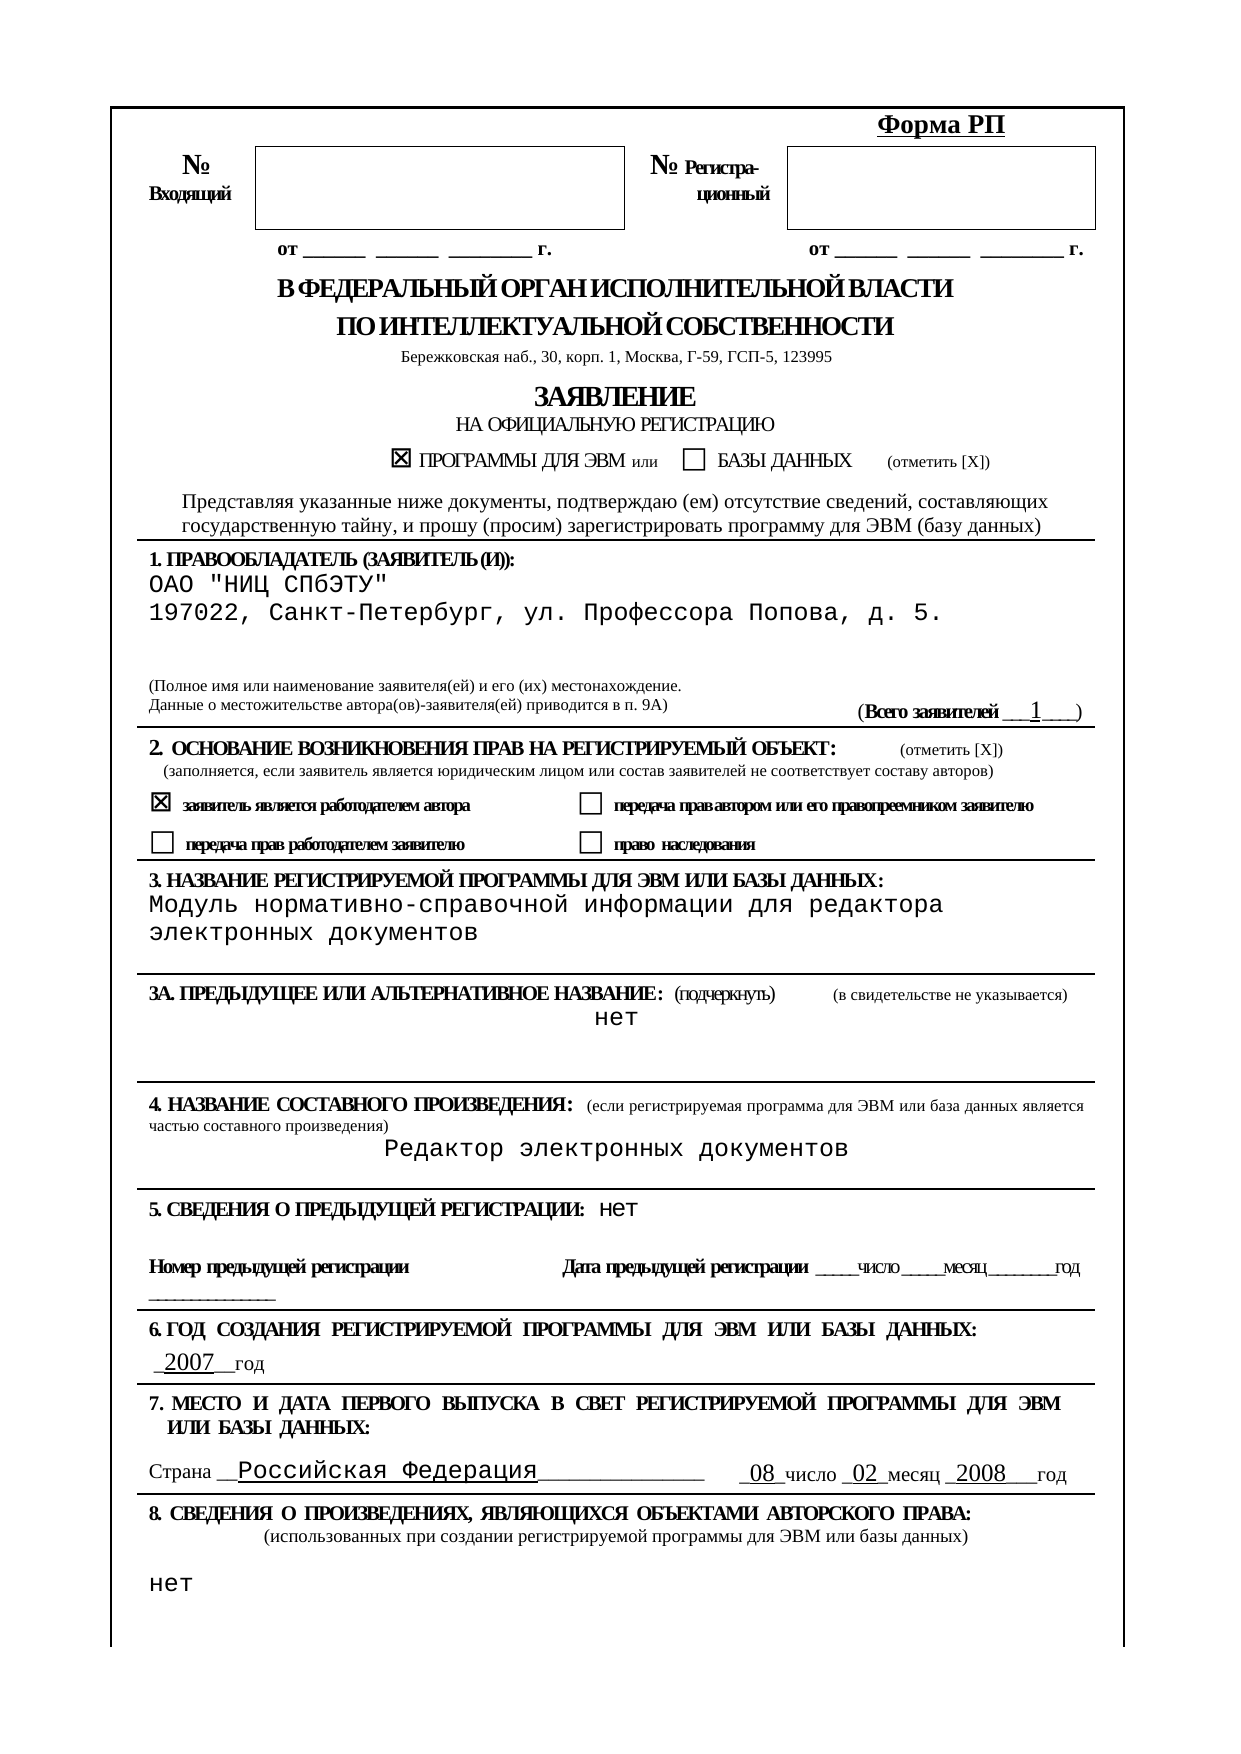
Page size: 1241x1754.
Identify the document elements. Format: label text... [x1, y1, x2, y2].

table_cell № [137, 146, 255, 180]
table_cell [1095, 1081, 1123, 1187]
table_cell ПО ИНТЕЛЛЕКТУАЛЬНОЙ СОБСТВЕННОСТИ [137, 304, 1095, 341]
table_cell [112, 476, 137, 539]
table_cell 1. ПРАВООБЛАДАТЕЛЬ (ЗАЯВИТЕЛЬ (И)): ОАО "НИЦ СПбЭТУ" 197022, Санкт-Петербург, ул. Профессора Попова, д. 5. [137, 541, 1095, 676]
table_cell [1095, 1248, 1123, 1309]
table_cell [112, 539, 137, 676]
table_cell [112, 413, 137, 436]
table_cell Номер предыдущей регистрации _______________ [137, 1248, 551, 1309]
table_cell Бережковская наб., 30, корп. 1, Москва, Г-59, ГСП-5, 123995 [137, 341, 1095, 366]
table_cell [112, 726, 137, 780]
table_cell 3. НАЗВАНИЕ РЕГИСТРИРУЕМОЙ ПРОГРАММЫ ДЛЯ ЭВМ ИЛИ БАЗЫ ДАННЫХ: Модуль нормативно-справочной информации для редактора электронных документов [137, 861, 1095, 972]
table_cell от ______ ______ ________ г. [787, 230, 1095, 260]
table_cell [1095, 1188, 1123, 1248]
table_cell [112, 229, 137, 260]
table_cell [112, 1309, 137, 1382]
table_cell от ______ ______ ________ г. [255, 230, 624, 260]
table_cell [112, 436, 137, 476]
table_header [112, 109, 137, 146]
table_cell [625, 229, 787, 260]
table_cell □ передача прав работодателем заявителю [137, 820, 566, 859]
table_cell [112, 1439, 137, 1493]
table_cell [788, 147, 1095, 180]
table_cell Дата предыдущей регистрации _____число _____месяц ________год [551, 1248, 1095, 1309]
table_header [1095, 109, 1123, 146]
table_cell [112, 260, 137, 303]
table_cell [1095, 726, 1123, 780]
table_cell [112, 1383, 137, 1439]
table_cell [1095, 476, 1123, 539]
table_cell (Всего заявителей ___1____) [846, 676, 1095, 726]
table_cell [1095, 260, 1123, 303]
table_cell [112, 1493, 137, 1647]
table_cell [112, 676, 137, 726]
table_cell [256, 180, 624, 228]
table_cell 8. СВЕДЕНИЯ О ПРОИЗВЕДЕНИЯХ, ЯВЛЯЮЩИХСЯ ОБЪЕКТАМИ АВТОРСКОГО ПРАВА: (использованных при создании регистрируемой программы для ЭВМ или базы данных) нет [137, 1495, 1095, 1647]
table_cell [112, 1248, 137, 1309]
table_cell 4. НАЗВАНИЕ СОСТАВНОГО ПРОИЗВЕДЕНИЯ: (если регистрируемая программа для ЭВМ или база данных является частью составного произведения) Редактор электронных документов [137, 1083, 1095, 1187]
table_cell [1095, 820, 1123, 859]
table_cell 3А. ПРЕДЫДУЩЕЕ ИЛИ АЛЬТЕРНАТИВНОЕ НАЗВАНИЕ: (подчеркнуть) (в свидетельстве не указывается) нет [137, 975, 1095, 1081]
table_cell [1095, 539, 1123, 676]
table_cell [1095, 304, 1123, 341]
table_cell [256, 147, 624, 180]
table_cell [1095, 1493, 1123, 1647]
table_cell [112, 859, 137, 972]
table_cell _08_число _02_месяц _2008___год [728, 1439, 1095, 1493]
table_cell Представляя указанные ниже документы, подтверждаю (ем) отсутствие сведений, составляющих государственную тайну, и прошу (просим) зарегистрировать программу для ЭВМ (базу данных) [137, 476, 1095, 539]
table_cell □ БАЗЫ ДАННЫХ (отметить [Х]) [669, 436, 1095, 476]
table_cell [1095, 413, 1123, 436]
table_cell Входящий [137, 180, 255, 228]
table_cell [112, 146, 137, 180]
table_cell [112, 1081, 137, 1187]
table_cell [1095, 973, 1123, 1081]
table_cell В ФЕДЕРАЛЬНЫЙ ОРГАН ИСПОЛНИТЕЛЬНОЙ ВЛАСТИ [137, 260, 1095, 303]
table_cell [1095, 436, 1123, 476]
table_cell [112, 1188, 137, 1248]
table_cell [112, 304, 137, 341]
table_cell ⊠ ПРОГРАММЫ ДЛЯ ЭВМ или [137, 436, 669, 476]
table_cell [1095, 1383, 1123, 1439]
table_cell ционный [625, 180, 787, 228]
table_header Форма РП [787, 109, 1095, 146]
table_cell (Полное имя или наименование заявителя(ей) и его (их) местонахождение. Данные о местожительстве автора(ов)-заявителя(ей) приводится в п. 9А) [137, 676, 846, 726]
table_cell [1095, 1309, 1123, 1382]
table_cell [112, 973, 137, 1081]
table_cell 7. МЕСТО И ДАТА ПЕРВОГО ВЫПУСКА В СВЕТ РЕГИСТРИРУЕМОЙ ПРОГРАММЫ ДЛЯ ЭВМ ИЛИ БАЗЫ ДАННЫХ: [137, 1385, 1095, 1439]
table_cell [137, 229, 255, 260]
table_cell [1095, 780, 1123, 819]
table_cell Страна __Российская Федерация________________ [137, 1439, 728, 1493]
table_cell [1096, 146, 1123, 180]
table_cell [112, 341, 137, 366]
table_cell [112, 820, 137, 859]
table_cell [1095, 1439, 1123, 1493]
table_cell □ право наследования [566, 820, 1095, 859]
table_cell ЗАЯВЛЕНИЕ [137, 366, 1095, 412]
table_cell [1095, 366, 1123, 412]
table_header [137, 109, 787, 146]
table_cell [112, 180, 137, 228]
table_cell № Регистра- [625, 146, 787, 180]
table_cell [112, 366, 137, 412]
table_cell 5. СВЕДЕНИЯ О ПРЕДЫДУЩЕЙ РЕГИСТРАЦИИ: нет [137, 1190, 1095, 1248]
table_cell [1096, 180, 1123, 228]
table_cell 6. ГОД СОЗДАНИЯ РЕГИСТРИРУЕМОЙ ПРОГРАММЫ ДЛЯ ЭВМ ИЛИ БАЗЫ ДАННЫХ: _2007__год [137, 1311, 1095, 1382]
table_cell 2. ОСНОВАНИЕ ВОЗНИКНОВЕНИЯ ПРАВ НА РЕГИСТРИРУЕМЫЙ ОБЪЕКТ: (отметить [Х]) (заполняется, если заявитель является юридическим лицом или состав заявителей не соответствует составу авторов) [137, 728, 1095, 780]
table_cell □ передача прав автором или его правопреемником заявителю [566, 780, 1095, 819]
table_cell [1095, 676, 1123, 726]
table_cell ⊠ заявитель является работодателем автора [137, 780, 566, 819]
table_cell [1095, 859, 1123, 972]
table_cell [1095, 341, 1123, 366]
table_cell [788, 180, 1095, 228]
table_cell [1095, 229, 1123, 260]
table_cell [112, 780, 137, 819]
table_cell НА ОФИЦИАЛЬНУЮ РЕГИСТРАЦИЮ [137, 413, 1095, 436]
